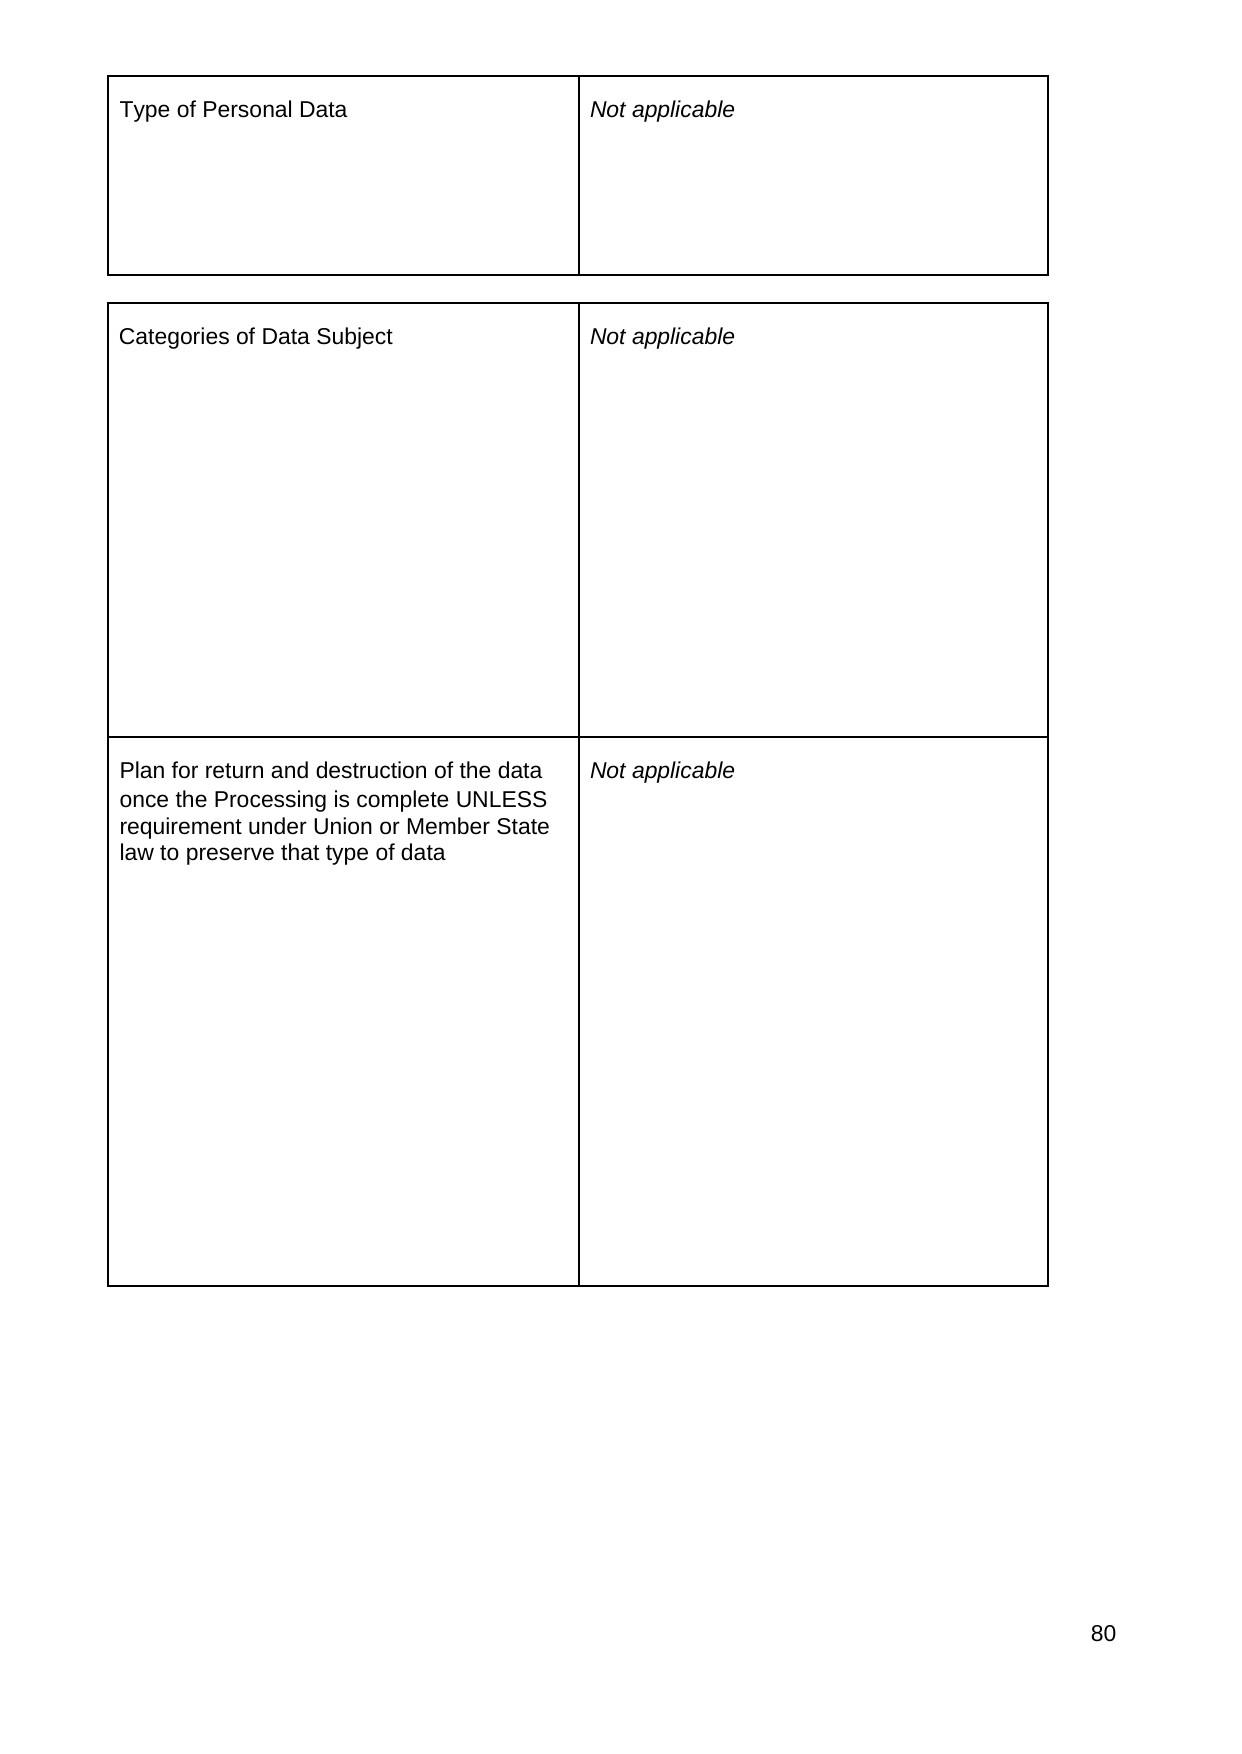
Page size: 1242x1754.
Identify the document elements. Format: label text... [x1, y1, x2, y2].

table_cell Not applicable [580, 738, 1047, 1284]
table_cell Plan for return and destruction of the data once the Processing is complete UNLESS requirement under Union or Member State law to preserve that type of data [109, 738, 578, 1284]
table_cell Type of Personal Data [109, 77, 578, 273]
table_header Categories of Data Subject [109, 304, 578, 736]
table_header Not applicable [580, 304, 1047, 736]
table_cell Not applicable [580, 77, 1047, 273]
